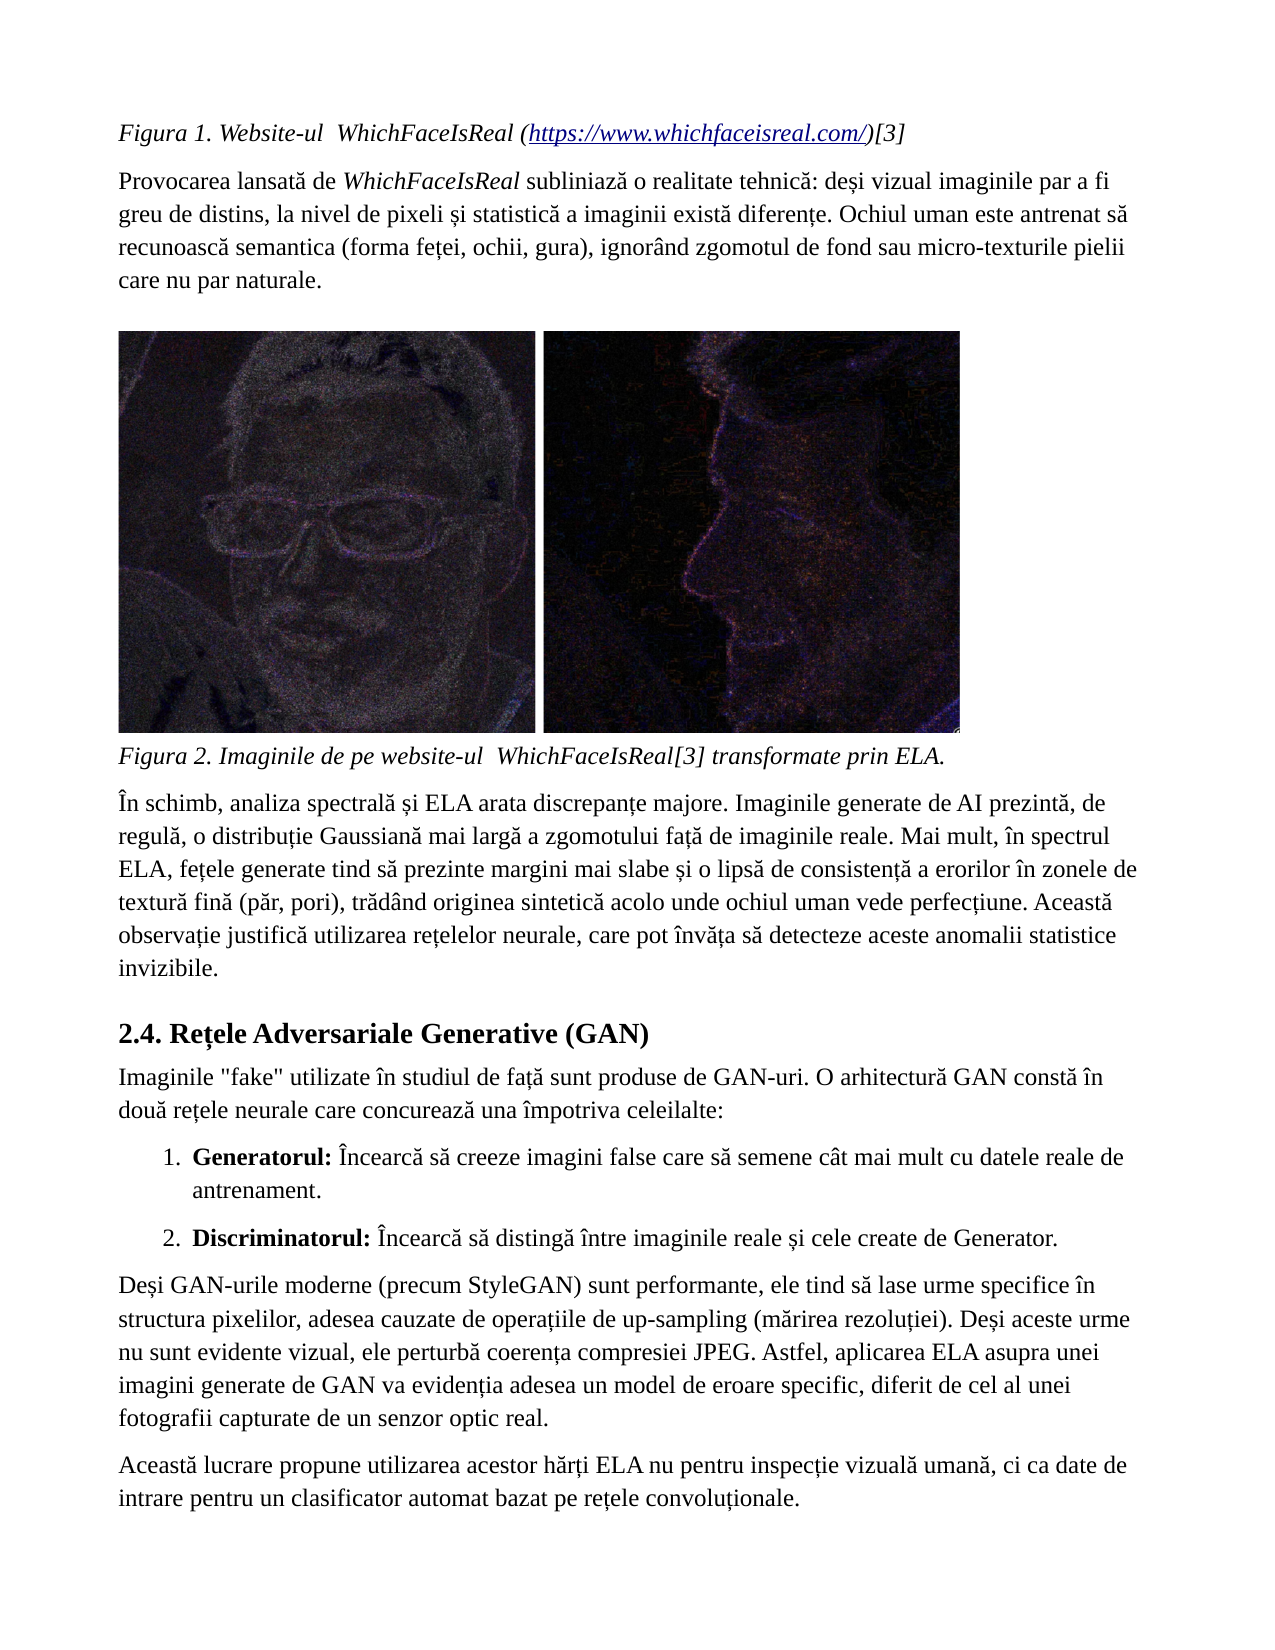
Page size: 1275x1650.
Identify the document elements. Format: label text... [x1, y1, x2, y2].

list Generatorul: Încearcă să creeze imagini false care să semene cât mai mult cu datele reale de antrenament. [162, 1142, 1157, 1204]
text Această lucrare propune utilizarea acestor hărți ELA nu pentru inspecție vizuală umană, ci ca date de intrare pentru un clasificator automat bazat pe rețele convoluționale. [118, 1450, 1157, 1512]
subtitle 2.4. Rețele Adversariale Generative (GAN) [118, 1016, 1157, 1049]
text Imaginile "fake" utilizate în studiul de față sunt produse de GAN-uri. O arhitectură GAN constă în două rețele neurale care concurează una împotriva celeilalte: [118, 1062, 1157, 1123]
text Provocarea lansată de WhichFaceIsReal subliniază o realitate tehnică: deși vizual imaginile par a fi greu de distins, la nivel de pixeli și statistică a imaginii există diferențe. Ochiul uman este antrenat să recunoască semantica (forma feței, ochii, gura), ignorând zgomotul de fond sau micro-texturile pielii care nu par naturale. [118, 166, 1157, 293]
text Deși GAN-urile moderne (precum StyleGAN) sunt performante, ele tind să lase urme specifice în structura pixelilor, adesea cauzate de operațiile de up-sampling (mărirea rezoluției). Deși aceste urme nu sunt evidente vizual, ele perturbă coerența compresiei JPEG. Astfel, aplicarea ELA asupra unei imagini generate de GAN va evidenția adesea un model de eroare specific, diferit de cel al unei fotografii capturate de un senzor optic real. [118, 1271, 1157, 1431]
text În schimb, analiza spectrală și ELA arata discrepanțe majore. Imaginile generate de AI prezintă, de regulă, o distribuție Gaussiană mai largă a zgomotului față de imaginile reale. Mai mult, în spectrul ELA, fețele generate tind să prezinte margini mai slabe și o lipsă de consistență a erorilor în zonele de textură fină (păr, pori), trădând originea sintetică acolo unde ochiul uman vede perfecțiune. Această observație justifică utilizarea rețelelor neurale, care pot învăța să detecteze aceste anomalii statistice invizibile. [118, 788, 1157, 982]
picture [118, 331, 960, 733]
text Figura 1. Website-ul WhichFaceIsReal (https://www.whichfaceisreal.com/)[3] [118, 118, 1157, 147]
list Discriminatorul: Încearcă să distingă între imaginile reale și cele create de Generator. [162, 1223, 1157, 1252]
text Figura 2. Imaginile de pe website-ul WhichFaceIsReal[3] transformate prin ELA. [118, 741, 1157, 769]
